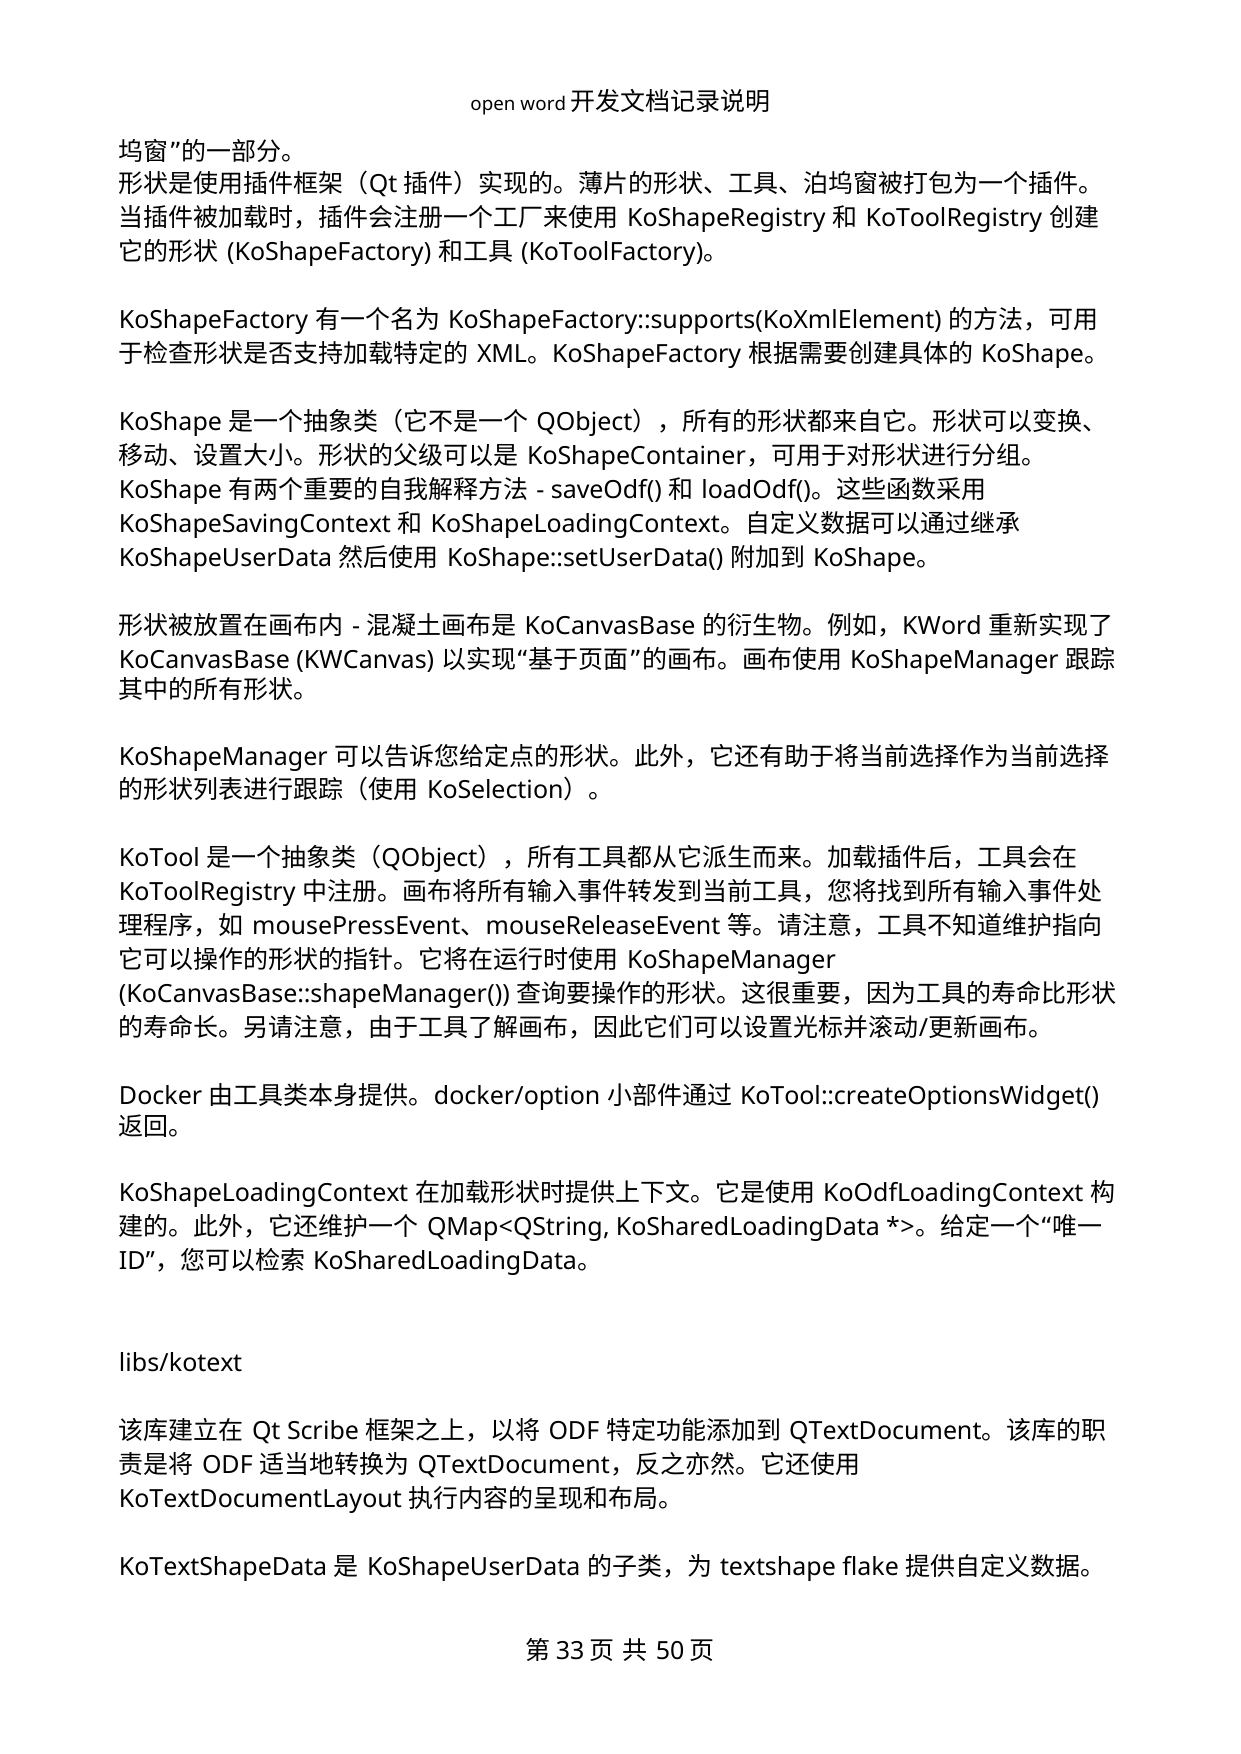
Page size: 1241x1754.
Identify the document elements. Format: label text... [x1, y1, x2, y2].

text 形状是使用插件框架（Qt 插件）实现的。薄片的形状、工具、泊坞窗被打包为一个插件。当插件被加载时，插件会注册一个工厂来使用 KoShapeRegistry 和 KoToolRegistry 创建它的形状 (KoShapeFactory) 和工具 (KoToolFactory)。 [119, 166, 1121, 268]
text KoShapeManager 可以告诉您给定点的形状。此外，它还有助于将当前选择作为当前选择的形状列表进行跟踪（使用 KoSelection）。 [119, 738, 1121, 806]
text 形状被放置在画布内 - 混凝土画布是 KoCanvasBase 的衍生物。例如，KWord 重新实现了 KoCanvasBase (KWCanvas) 以实现“基于页面”的画布。画布使用 KoShapeManager 跟踪其中的所有形状。 [119, 608, 1121, 704]
text Docker 由工具类本身提供。docker/option 小部件通过 KoTool::createOptionsWidget() 返回。 [119, 1078, 1121, 1141]
text libs/kotext [119, 1345, 1121, 1379]
text KoShapeFactory 有一个名为 KoShapeFactory::supports(KoXmlElement) 的方法，可用于检查形状是否支持加载特定的 XML。KoShapeFactory 根据需要创建具体的 KoShape。 [119, 302, 1121, 370]
text KoShapeLoadingContext 在加载形状时提供上下文。它是使用 KoOdfLoadingContext 构建的。此外，它还维护一个 QMap<QString, KoSharedLoadingData *>。给定一个“唯一 ID”，您可以检索 KoSharedLoadingData。 [119, 1175, 1121, 1277]
text 该库建立在 Qt Scribe 框架之上，以将 ODF 特定功能添加到 QTextDocument。该库的职责是将 ODF 适当地转换为 QTextDocument，反之亦然。它还使用 KoTextDocumentLayout 执行内容的呈现和布局。 [119, 1413, 1121, 1514]
text KoTool 是一个抽象类（QObject），所有工具都从它派生而来。加载插件后，工具会在 KoToolRegistry 中注册。画布将所有输入事件转发到当前工具，您将找到所有输入事件处理程序，如 mousePressEvent、mouseReleaseEvent 等。请注意，工具不知道维护指向它可以操作的形状的指针。它将在运行时使用 KoShapeManager (KoCanvasBase::shapeManager()) 查询要操作的形状。这很重要，因为工具的寿命比形状的寿命长。另请注意，由于工具了解画布，因此它们可以设置光标并滚动/更新画布。 [119, 840, 1121, 1044]
text KoTextShapeData 是 KoShapeUserData 的子类，为 textshape flake 提供自定义数据。 [119, 1548, 1121, 1582]
text 坞窗”的一部分。 [119, 137, 1121, 166]
text KoShape 是一个抽象类（它不是一个 QObject），所有的形状都来自它。形状可以变换、移动、设置大小。形状的父级可以是 KoShapeContainer，可用于对形状进行分组。KoShape 有两个重要的自我解释方法 - saveOdf() 和 loadOdf()。这些函数采用 KoShapeSavingContext 和 KoShapeLoadingContext。自定义数据可以通过继承 KoShapeUserData 然后使用 KoShape::setUserData() 附加到 KoShape。 [119, 404, 1121, 574]
